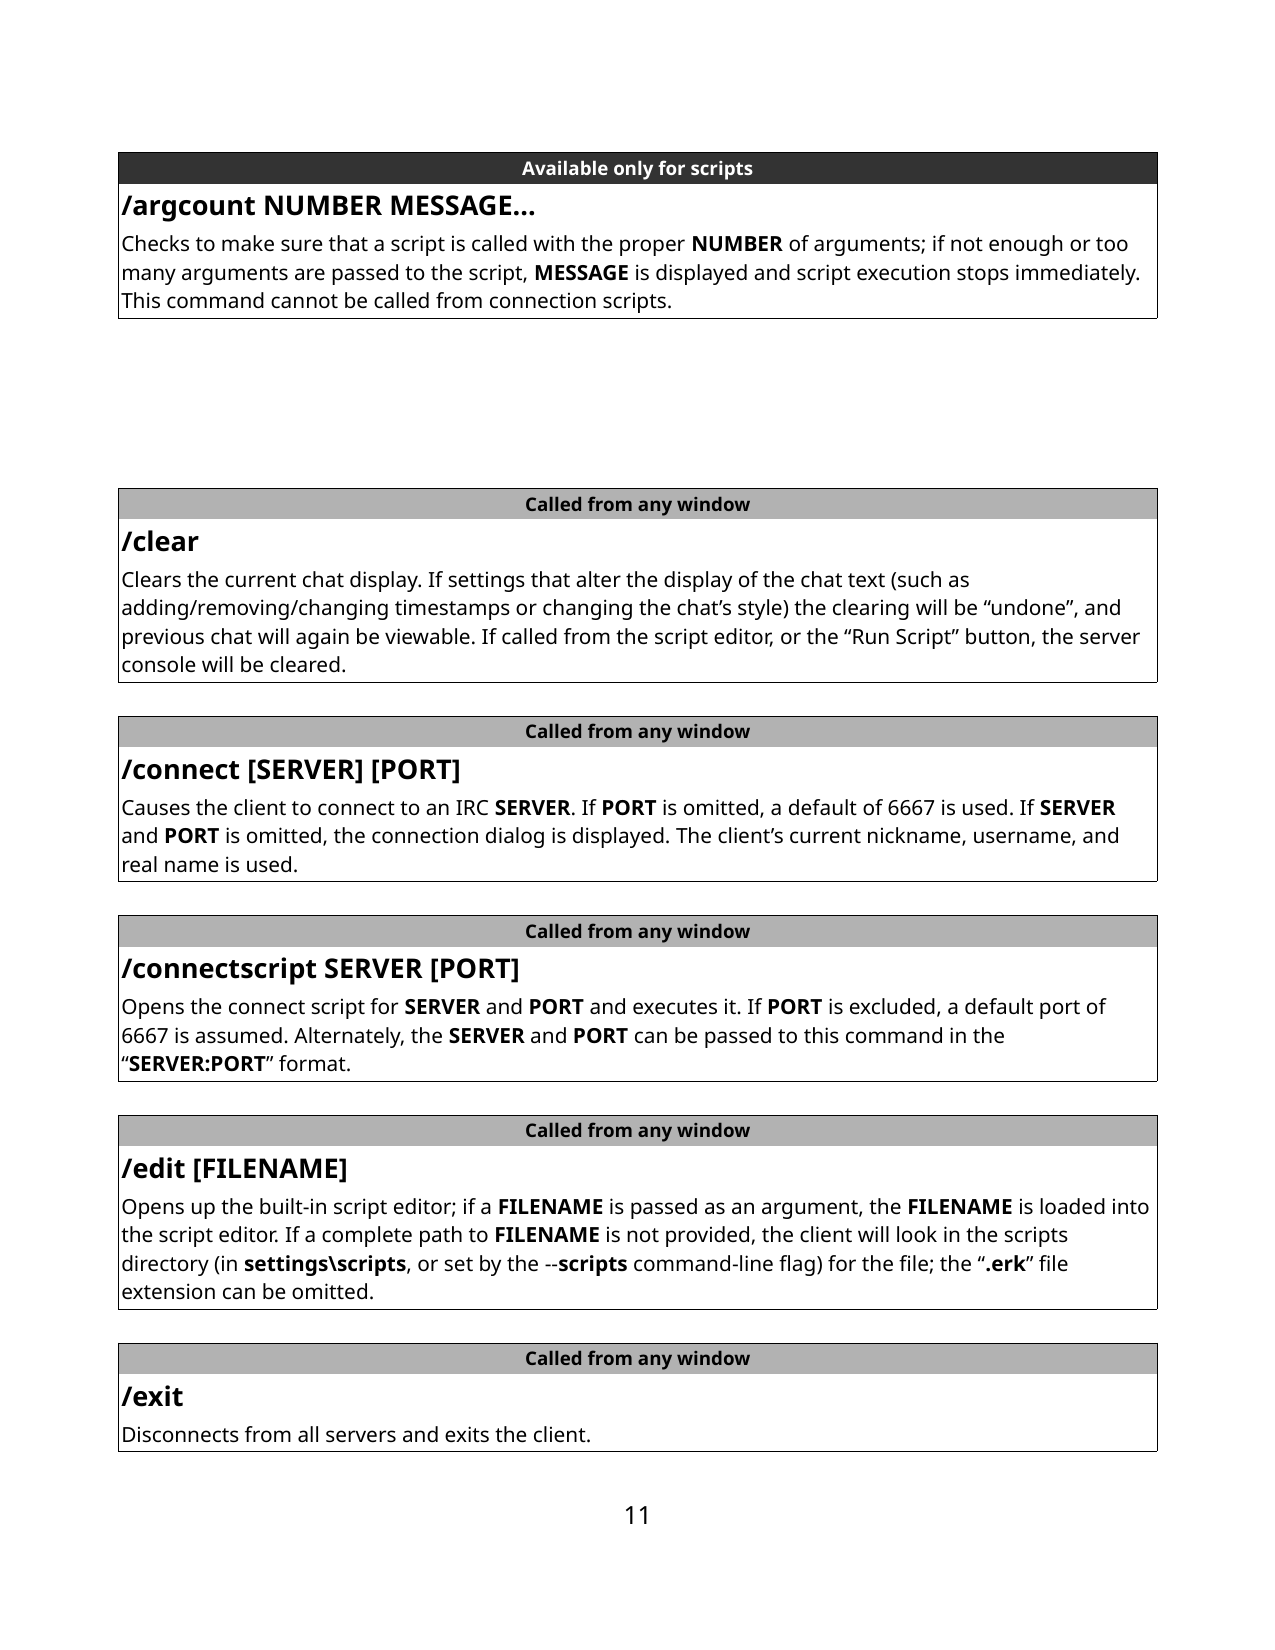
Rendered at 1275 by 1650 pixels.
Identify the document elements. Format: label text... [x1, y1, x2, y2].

table_header Available only for scripts [119, 153, 1157, 184]
table_cell Opens up the built-in script editor; if a FILENAME is passed as an argument, the FILENAME is loaded into the script editor. If a complete path to FILENAME is not provided, the client will look in the scripts directory (in settings\scripts, or set by the --scripts command-line flag) for the file; the “.erk” file extension can be omitted. [119, 1189, 1157, 1308]
table_header Called from any window [119, 489, 1157, 519]
table_cell /clear [119, 519, 1157, 562]
table_cell Checks to make sure that a script is called with the proper NUMBER of arguments; if not enough or too many arguments are passed to the script, MESSAGE is displayed and script execution stops immediately. This command cannot be called from connection scripts. [119, 226, 1157, 317]
table_cell /edit [FILENAME] [119, 1146, 1157, 1189]
table_header Called from any window [119, 1344, 1157, 1374]
table_header Called from any window [119, 1116, 1157, 1146]
table_header Called from any window [119, 717, 1157, 747]
table_cell Causes the client to connect to an IRC SERVER. If PORT is omitted, a default of 6667 is used. If SERVER and PORT is omitted, the connection dialog is displayed. The client’s current nickname, username, and real name is used. [119, 790, 1157, 881]
table_cell /connectscript SERVER [PORT] [119, 947, 1157, 989]
table_header Called from any window [119, 916, 1157, 947]
table_cell /exit [119, 1374, 1157, 1417]
table_cell /connect [SERVER] [PORT] [119, 747, 1157, 790]
table_cell Opens the connect script for SERVER and PORT and executes it. If PORT is excluded, a default port of 6667 is assumed. Alternately, the SERVER and PORT can be passed to this command in the “SERVER:PORT” format. [119, 990, 1157, 1081]
table_cell Clears the current chat display. If settings that alter the display of the chat text (such as adding/removing/changing timestamps or changing the chat’s style) the clearing will be “undone”, and previous chat will again be viewable. If called from the script editor, or the “Run Script” button, the server console will be cleared. [119, 562, 1157, 682]
table_cell /argcount NUMBER MESSAGE... [119, 184, 1157, 226]
table_cell Disconnects from all servers and exits the client. [119, 1417, 1157, 1451]
